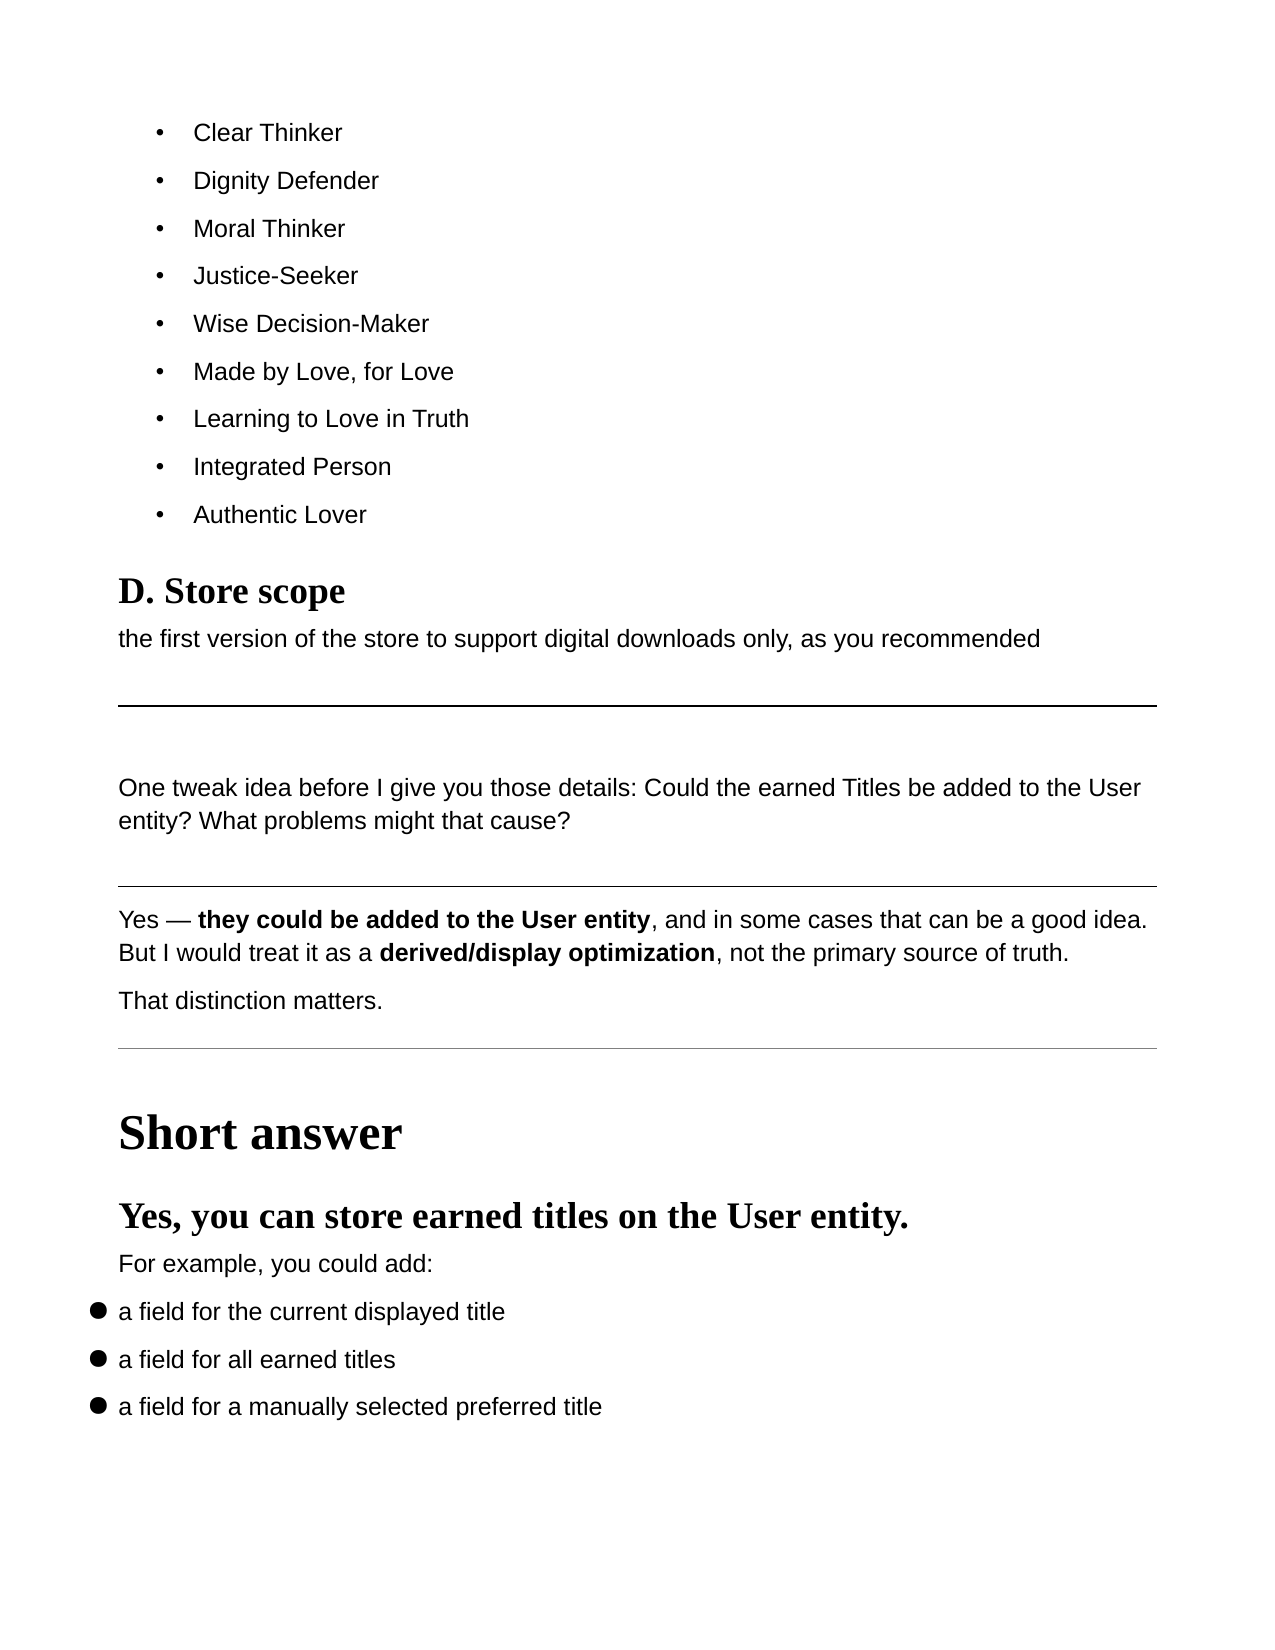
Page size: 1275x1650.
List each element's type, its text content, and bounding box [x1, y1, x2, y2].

text One tweak idea before I give you those details: Could the earned Titles be added to the User entity? What problems might that cause? [118, 773, 1157, 834]
subtitle D. Store scope [118, 568, 1157, 611]
list a field for a manually selected preferred title [118, 1392, 1157, 1421]
text That distinction matters. [118, 986, 1157, 1015]
text Yes — they could be added to the User entity, and in some cases that can be a good idea. But I would treat it as a derived/display optimization, not the primary source of truth. [118, 905, 1157, 967]
list Wise Decision-Maker [156, 309, 1157, 338]
subtitle Short answer [118, 1103, 1157, 1160]
list Dignity Defender [156, 166, 1157, 195]
text the first version of the store to support digital downloads only, as you recommended [118, 624, 1157, 653]
list Integrated Person [156, 452, 1157, 481]
subtitle Yes, you can store earned titles on the User entity. [118, 1194, 1157, 1237]
list a field for all earned titles [118, 1345, 1157, 1373]
list Authentic Lover [156, 500, 1157, 529]
list Moral Thinker [156, 213, 1157, 242]
list Learning to Love in Truth [156, 404, 1157, 433]
list a field for the current displayed title [118, 1297, 1157, 1326]
text For example, you could add: [118, 1249, 1157, 1278]
list Clear Thinker [156, 118, 1157, 147]
list Justice-Seeker [156, 261, 1157, 290]
list Made by Love, for Love [156, 357, 1157, 386]
